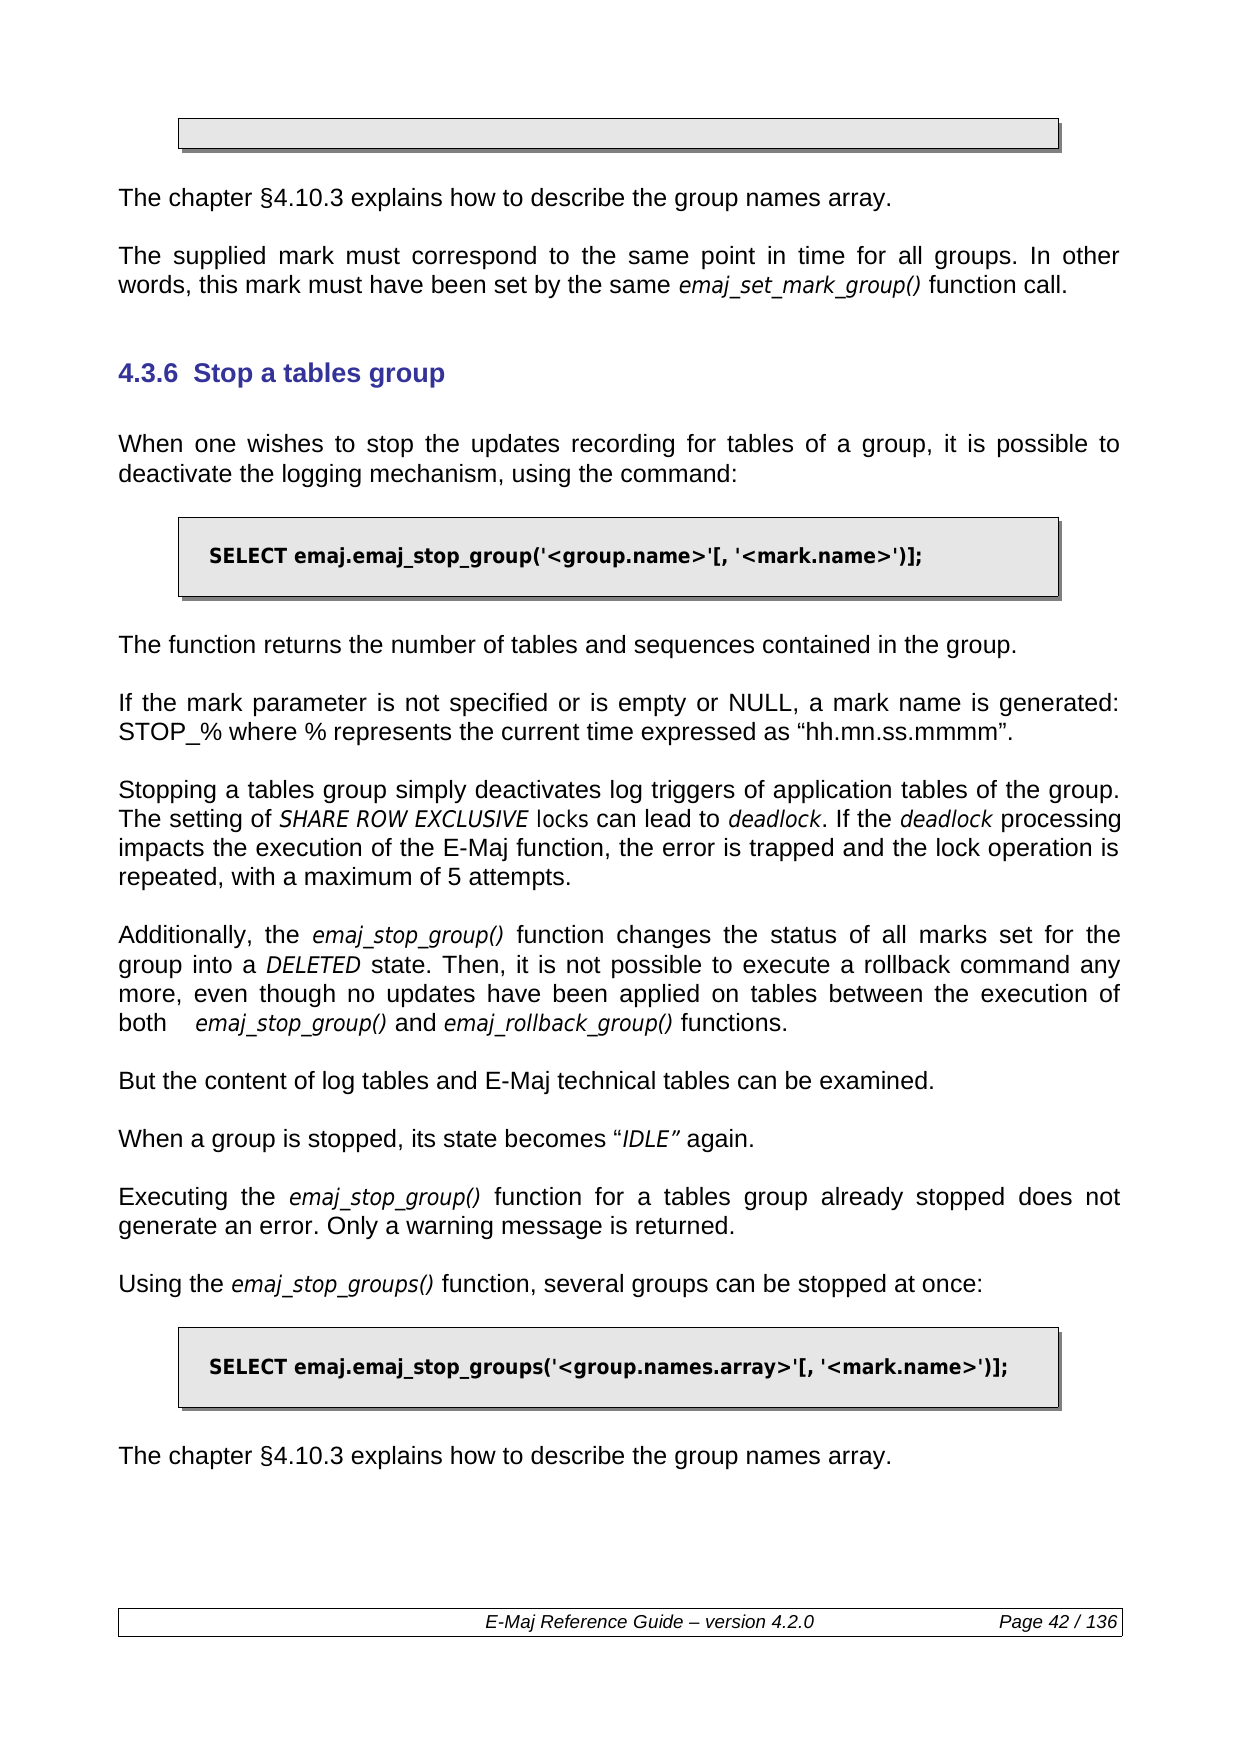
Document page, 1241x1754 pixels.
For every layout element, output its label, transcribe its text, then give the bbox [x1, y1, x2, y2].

text Additionally, the emaj_stop_group() function changes the status of all marks set for the group into a DELETED state. Then, it is not possible to execute a rollback command any more, even though no updates have been applied on tables between the execution of both emaj_stop_group() and emaj_rollback_group() functions. [118, 920, 1122, 1037]
text When a group is stopped, its state becomes “IDLE” again. [118, 1124, 1122, 1153]
subtitle Stop a tables group [118, 357, 1122, 388]
text The chapter §4.10.3 explains how to describe the group names array. [118, 1441, 1122, 1469]
text Stopping a tables group simply deactivates log triggers of application tables of the group. The setting of SHARE ROW EXCLUSIVE locks can lead to deadlock. If the deadlock processing impacts the execution of the E-Maj function, the error is trapped and the lock operation is repeated, with a maximum of 5 attempts. [118, 775, 1122, 891]
text SELECT emaj.emaj_stop_groups('<group.names.array>'[, '<mark.name>')]; [179, 1352, 1058, 1376]
text Using the emaj_stop_groups() function, several groups can be stopped at once: [118, 1269, 1122, 1298]
text The function returns the number of tables and sequences contained in the group. [118, 630, 1122, 659]
text Executing the emaj_stop_group() function for a tables group already stopped does not generate an error. Only a warning message is returned. [118, 1182, 1122, 1240]
text SELECT emaj.emaj_stop_group('<group.name>'[, '<mark.name>')]; [179, 541, 1058, 566]
text The chapter §4.10.3 explains how to describe the group names array. [118, 182, 1122, 211]
text If the mark parameter is not specified or is empty or NULL, a mark name is generated: STOP_% where % represents the current time expressed as “hh.mn.ss.mmmm”. [118, 688, 1122, 746]
text The supplied mark must correspond to the same point in time for all groups. In other words, this mark must have been set by the same emaj_set_mark_group() function call. [118, 241, 1122, 299]
text When one wishes to stop the updates recording for tables of a group, it is possible to deactivate the logging mechanism, using the command: [118, 429, 1122, 487]
text But the content of log tables and E-Maj technical tables can be examined. [118, 1066, 1122, 1095]
